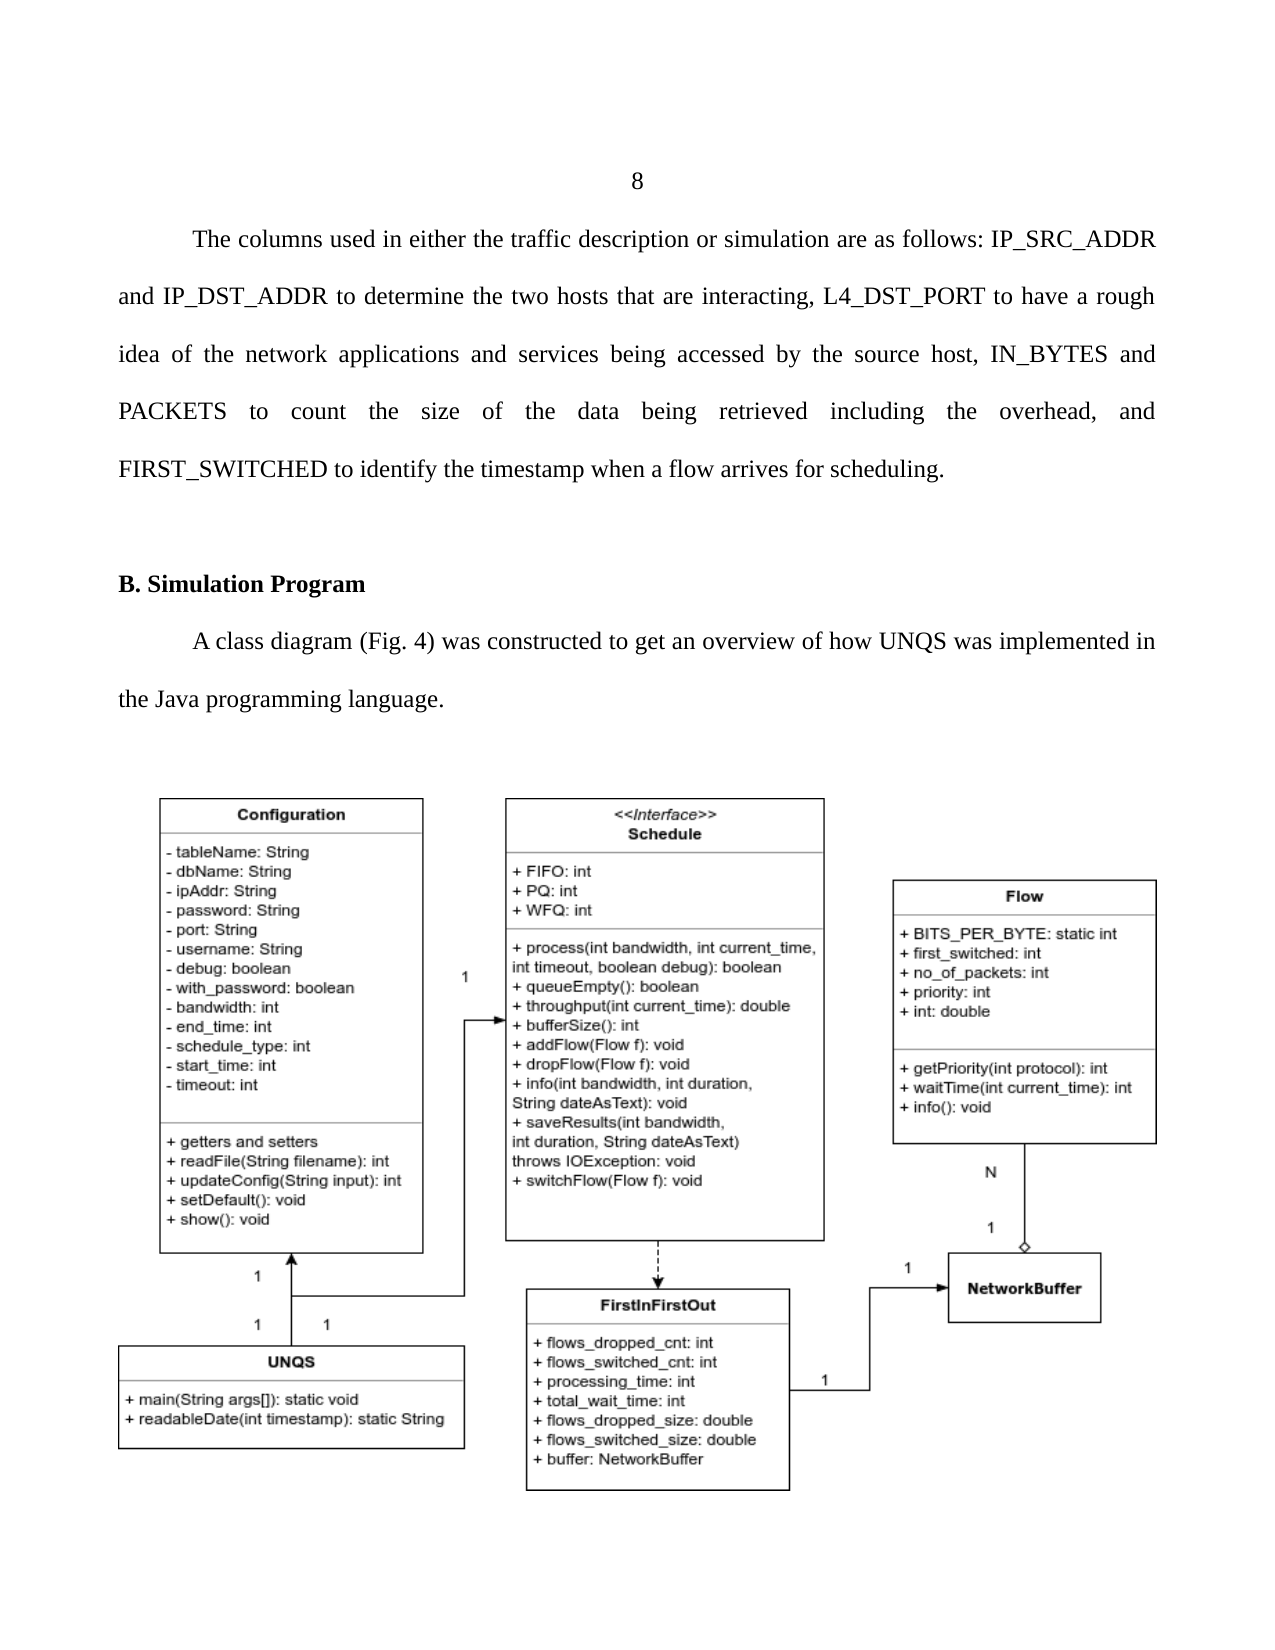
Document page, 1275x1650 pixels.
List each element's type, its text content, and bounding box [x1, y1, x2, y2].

text A class diagram (Fig. 4) was constructed to get an overview of how UNQS was implemented in the Java programming language. [118, 626, 1157, 712]
text The columns used in either the traffic description or simulation are as follows: IP_SRC_ADDR and IP_DST_ADDR to determine the two hosts that are interacting, L4_DST_PORT to have a rough idea of the network applications and services being accessed by the source host, IN_BYTES and PACKETS to count the size of the data being retrieved including the overhead, and FIRST_SWITCHED to identify the timestamp when a flow arrives for scheduling. [118, 224, 1157, 482]
text 8 [118, 166, 1157, 195]
text B. Simulation Program [118, 569, 1157, 597]
picture [118, 798, 1157, 1491]
